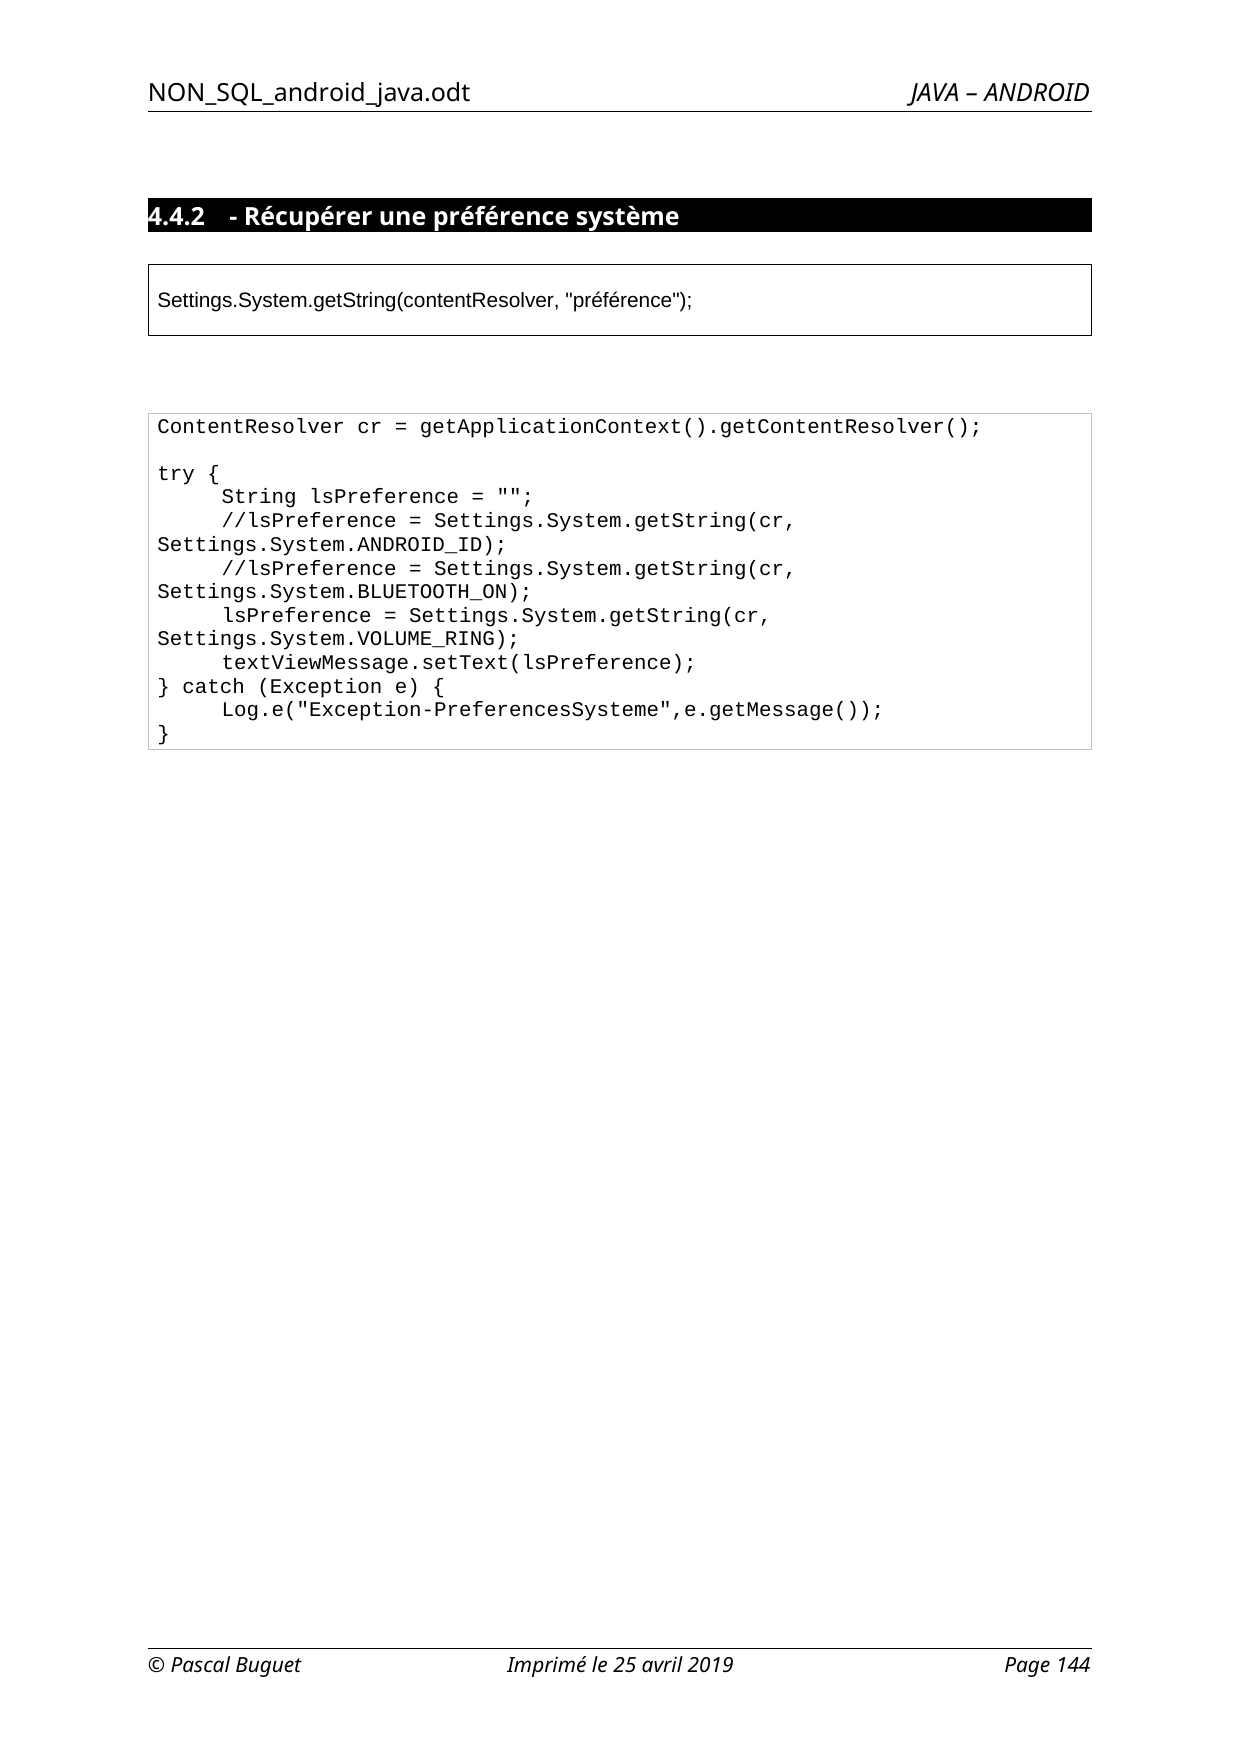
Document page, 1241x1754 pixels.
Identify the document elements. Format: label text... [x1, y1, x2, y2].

text lsPreference = Settings.System.getString(cr, Settings.System.VOLUME_RING); [149, 602, 1091, 649]
subtitle - Récupérer une préférence système [148, 198, 1092, 232]
text textViewMessage.setText(lsPreference); [149, 649, 1091, 673]
text //lsPreference = Settings.System.getString(cr, Settings.System.ANDROID_ID); [149, 507, 1091, 554]
text //lsPreference = Settings.System.getString(cr, Settings.System.BLUETOOTH_ON); [149, 554, 1091, 602]
text try { [149, 460, 1091, 483]
text String lsPreference = ""; [149, 483, 1091, 507]
text } catch (Exception e) { [149, 673, 1091, 696]
text ContentResolver cr = getApplicationContext().getContentResolver(); [149, 414, 1091, 436]
text } [149, 720, 1091, 749]
text Settings.System.getString(contentResolver, "préférence"); [149, 265, 1091, 335]
text Log.e("Exception-PreferencesSysteme",e.getMessage()); [149, 696, 1091, 720]
